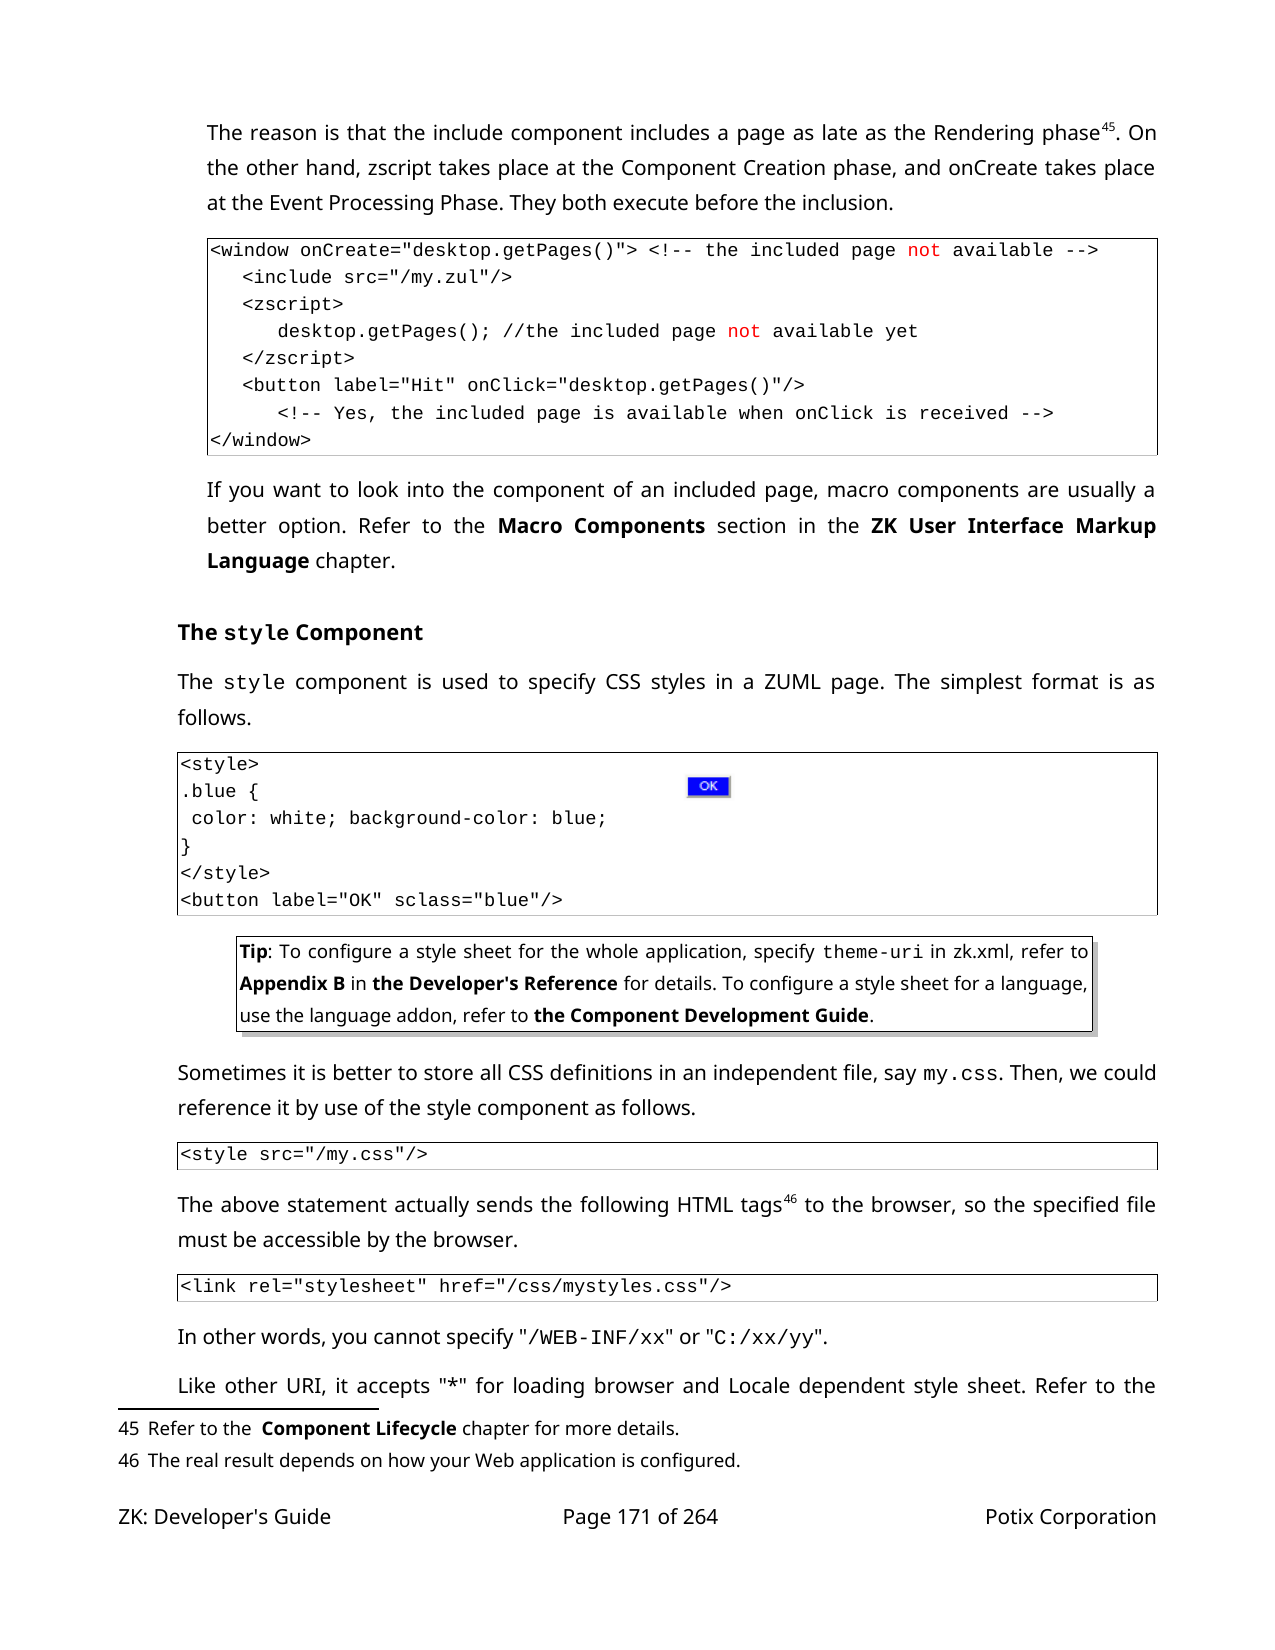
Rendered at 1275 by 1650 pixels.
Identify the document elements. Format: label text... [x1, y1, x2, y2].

text If you want to look into the component of an included page, macro components are usually a better option. Refer to the Macro Components section in the ZK User Interface Markup Language chapter. [207, 476, 1157, 574]
text <link rel="stylesheet" href="/css/mystyles.css"/> [178, 1275, 1157, 1301]
text Tip: To configure a style sheet for the whole application, specify theme-uri in zk.xml, refer to Appendix B in the Developer's Reference for details. To configure a style sheet for a language, use the language addon, refer to the Component Development Guide. [237, 937, 1092, 1031]
text .blue { [178, 779, 1157, 803]
text Sometimes it is better to store all CSS definitions in an independent file, say my.css. Then, we could reference it by use of the style component as follows. [177, 1058, 1157, 1122]
text <include src="/my.zul"/> [208, 264, 1157, 289]
subtitle The style Component [177, 617, 1157, 647]
text The above statement actually sends the following HTML tags to the browser, so the specified file must be accessible by the browser. [177, 1190, 1157, 1253]
text The real result depends on how your Web application is configured. [118, 1447, 1157, 1473]
text <!-- Yes, the included page is available when onClick is received --> [208, 401, 1157, 425]
picture [683, 771, 735, 802]
text The style component is used to specify CSS styles in a ZUML page. The simplest format is as follows. [177, 667, 1157, 731]
text In other words, you cannot specify "/WEB-INF/xx" or "C:/xx/yy". [177, 1322, 1157, 1351]
text Like other URI, it accepts "*" for loading browser and Locale dependent style sheet. Refer to the [177, 1371, 1157, 1399]
text <style> [178, 753, 1157, 776]
text Refer to the Component Lifecycle chapter for more details. [118, 1416, 1157, 1441]
text } [178, 833, 1157, 858]
text color: white; background-color: blue; [178, 806, 1157, 831]
text desktop.getPages(); //the included page not available yet [208, 319, 1157, 343]
text </style> [178, 861, 1157, 885]
text <button label="Hit" onClick="desktop.getPages()"/> [208, 373, 1157, 398]
text </window> [208, 428, 1157, 455]
text The reason is that the include component includes a page as late as the Rendering phase. On the other hand, zscript takes place at the Component Creation phase, and onCreate takes place at the Event Processing Phase. They both execute before the inclusion. [207, 118, 1157, 217]
text <style src="/my.css"/> [178, 1143, 1157, 1169]
text <button label="OK" sclass="blue"/> [178, 888, 1157, 915]
text </zscript> [208, 346, 1157, 370]
text <zscript> [208, 292, 1157, 316]
text <window onCreate="desktop.getPages()"> <!-- the included page not available --> [208, 239, 1157, 262]
